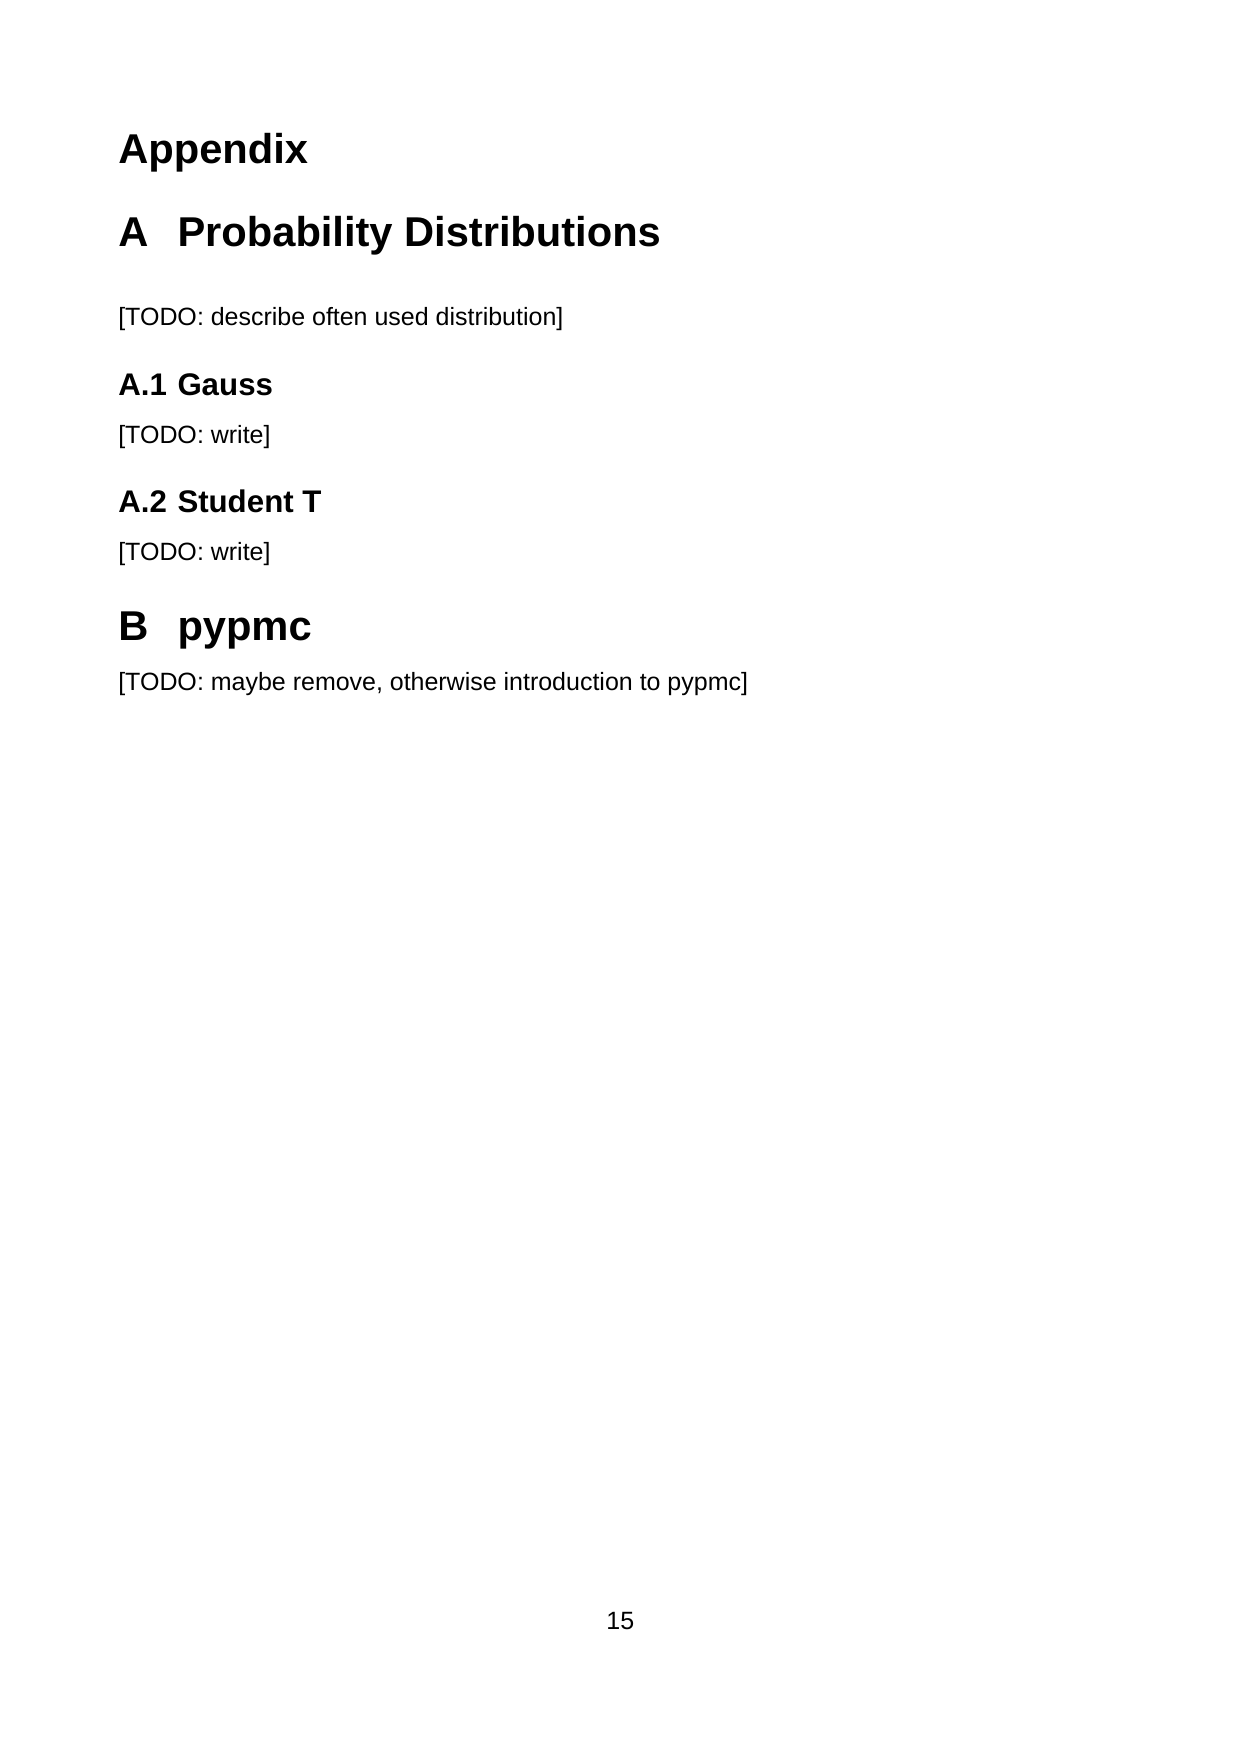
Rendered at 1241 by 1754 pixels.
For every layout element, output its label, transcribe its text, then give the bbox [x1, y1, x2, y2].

text [TODO: maybe remove, otherwise introduction to pypmc] [118, 667, 1122, 696]
title pypmc [118, 601, 1122, 649]
text [TODO: write] [118, 537, 1122, 566]
text [TODO: describe often used distribution] [118, 302, 1122, 331]
title Student T [118, 483, 1122, 519]
title Gauss [118, 366, 1122, 402]
title Probability Distributions [118, 208, 1122, 256]
text [TODO: write] [118, 420, 1122, 448]
